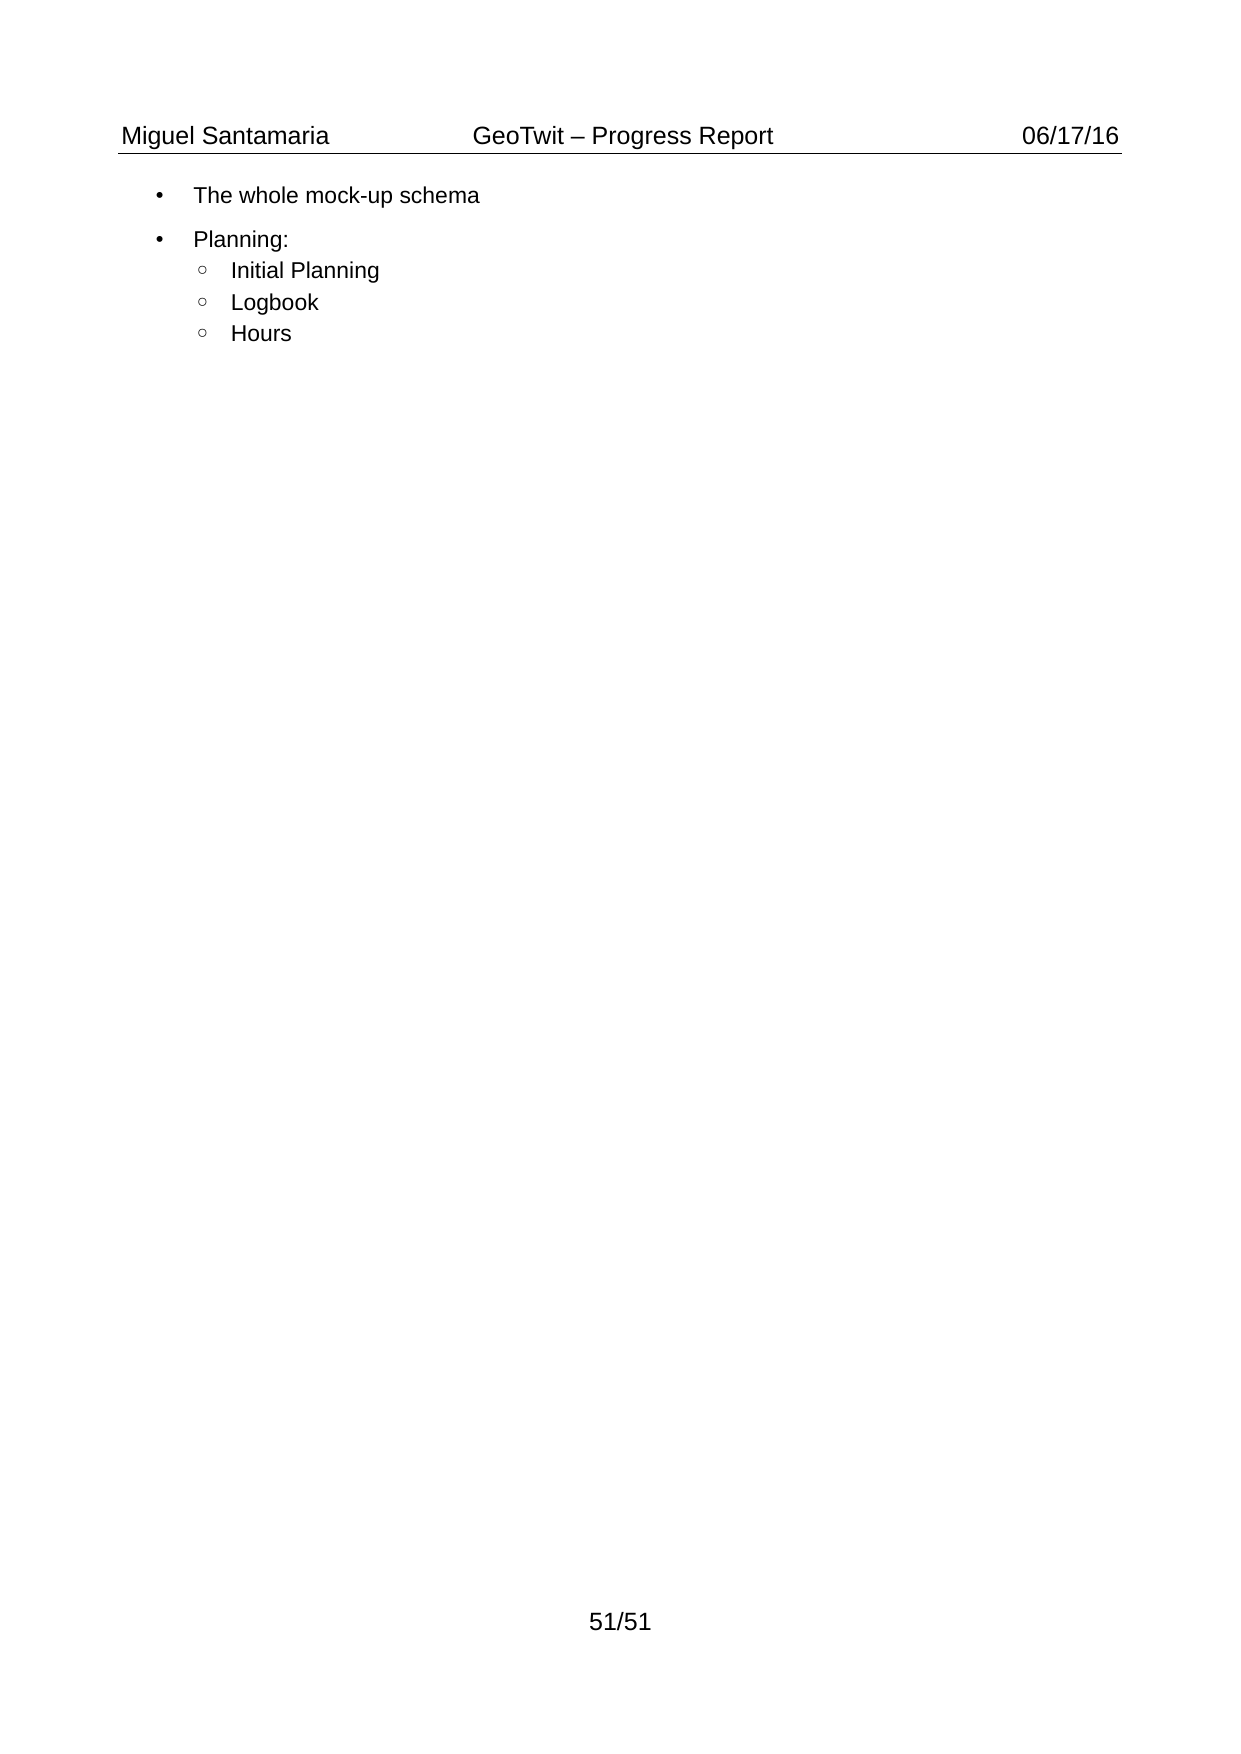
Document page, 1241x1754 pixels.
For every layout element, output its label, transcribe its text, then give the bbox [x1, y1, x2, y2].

list Initial Planning [193, 257, 1122, 283]
list Logbook [193, 289, 1122, 315]
list Planning: [156, 226, 1122, 252]
list The whole mock-up schema [156, 182, 1122, 209]
list Hours [193, 320, 1122, 347]
